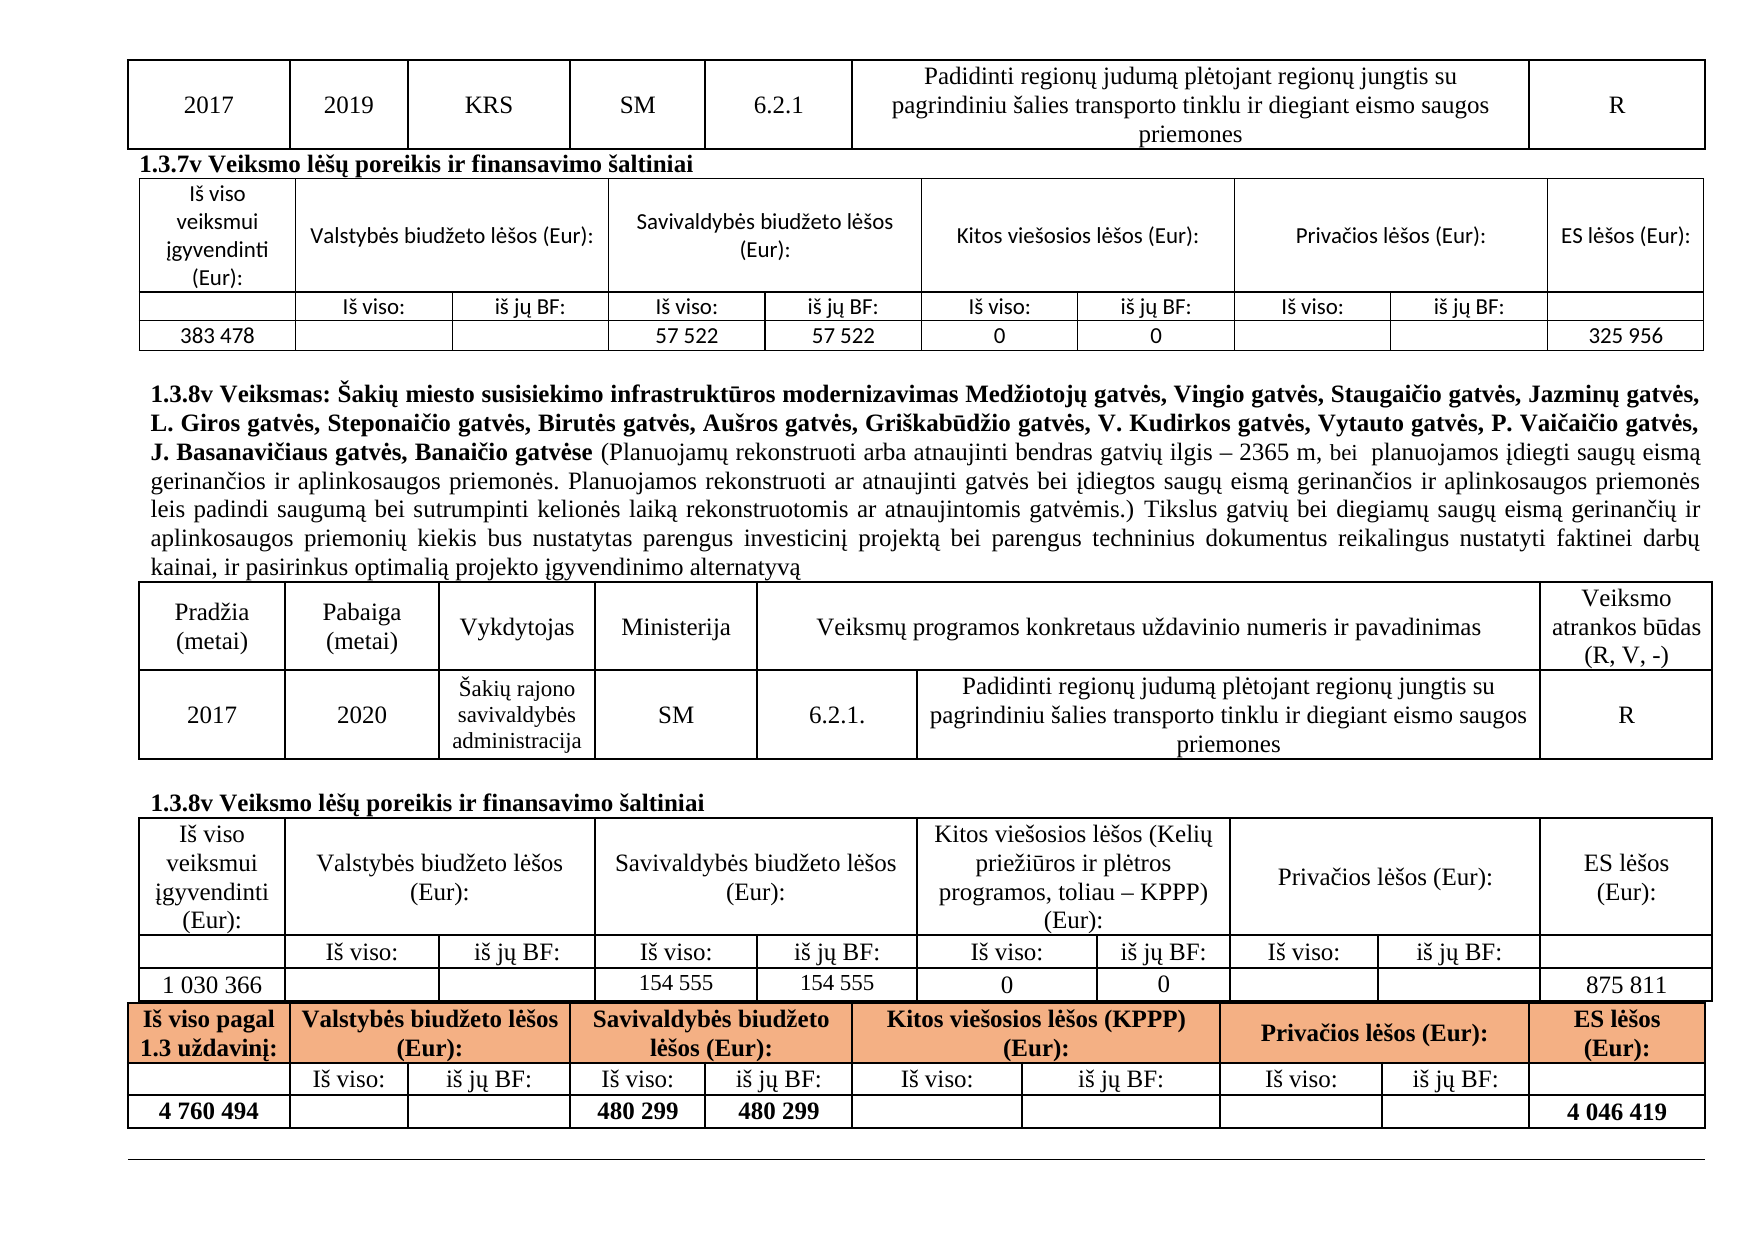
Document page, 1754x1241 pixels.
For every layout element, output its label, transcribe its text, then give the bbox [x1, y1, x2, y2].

table_cell Pabaiga (metai) [286, 583, 438, 669]
table_cell Iš viso: [291, 1064, 407, 1094]
table_cell [129, 1064, 289, 1094]
table_cell Iš viso: [609, 293, 764, 320]
table_cell iš jų BF: [1391, 293, 1547, 320]
table_cell [1705, 1127, 1712, 1159]
table_cell iš jų BF: [1098, 936, 1229, 967]
table_cell 1.3.7v Veiksmo lėšų poreikis ir finansavimo šaltiniai [128, 148, 1712, 1002]
table_cell [1548, 293, 1703, 320]
table_cell R [1541, 671, 1711, 757]
table_cell [128, 1129, 289, 1159]
table_cell [408, 1129, 570, 1159]
table_cell iš jų BF: [1379, 936, 1539, 967]
table_cell iš jų BF: [453, 293, 608, 320]
table_cell [1712, 148, 1738, 1002]
table_cell Savivaldybės biudžeto lėšos (Eur): [571, 1004, 851, 1062]
table_cell iš jų BF: [409, 1064, 569, 1094]
table_cell [1530, 1064, 1704, 1094]
table_cell 0 [918, 969, 1096, 1000]
table_cell [1391, 321, 1547, 349]
table_cell Vykdytojas [440, 583, 594, 669]
table_cell iš jų BF: [706, 1064, 851, 1094]
table_cell [1529, 1129, 1705, 1159]
table_cell 480 299 [571, 1096, 704, 1127]
table_cell Valstybės biudžeto lėšos (Eur): [286, 819, 594, 934]
table_cell [1712, 1062, 1738, 1094]
table_cell [1379, 969, 1539, 1000]
table_cell 6.2.1. [758, 671, 916, 757]
table_cell Veiksmo atrankos būdas (R, V, -) [1541, 583, 1711, 669]
table_cell [1738, 1062, 1754, 1094]
table_cell 4 046 419 [1530, 1096, 1704, 1127]
table_cell KRS [409, 61, 569, 147]
table_cell [291, 1096, 407, 1127]
table_cell iš jų BF: [1023, 1064, 1219, 1094]
table_cell [1022, 1129, 1220, 1159]
table_cell [1738, 1127, 1754, 1159]
table_cell [1231, 969, 1377, 1000]
table_cell [409, 1096, 569, 1127]
table_cell [570, 1129, 705, 1159]
table_cell R [1530, 61, 1704, 147]
table_cell 1 030 366 [140, 969, 284, 1000]
table_cell [852, 1129, 1022, 1159]
table_cell Šakių rajono savivaldybės administracija [440, 671, 594, 757]
table_cell Privačios lėšos (Eur): [1221, 1004, 1528, 1062]
table_cell Iš viso pagal 1.3 uždavinį: [129, 1004, 289, 1062]
table_cell ES lėšos (Eur): [1530, 1004, 1704, 1062]
table_cell [1383, 1096, 1528, 1127]
table_cell Iš viso: [918, 936, 1096, 967]
table_cell iš jų BF: [440, 936, 594, 967]
table_cell Padidinti regionų judumą plėtojant regionų jungtis su pagrindiniu šalies transporto tinklu ir diegiant eismo saugos priemones [918, 671, 1539, 757]
table_cell 4 760 494 [129, 1096, 289, 1127]
table_header Iš viso veiksmui įgyvendinti (Eur): [140, 179, 295, 291]
table_cell [1712, 59, 1738, 147]
table_cell Iš viso: [571, 1064, 704, 1094]
table_cell [1738, 1094, 1754, 1127]
table_cell 875 811 [1541, 969, 1711, 1000]
table_cell 2019 [291, 61, 407, 147]
table_cell Pradžia (metai) [140, 583, 284, 669]
table_cell 480 299 [706, 1096, 851, 1127]
table_cell 154 555 [596, 969, 756, 1000]
table_cell 154 555 [758, 969, 916, 1000]
table_cell 57 522 [766, 321, 921, 349]
table_cell Iš viso veiksmui įgyvendinti (Eur): [140, 819, 284, 934]
table_cell Veiksmų programos konkretaus uždavinio numeris ir pavadinimas [758, 583, 1539, 669]
table_cell SM [571, 61, 704, 147]
table_cell [1220, 1129, 1382, 1159]
table_cell [1382, 1129, 1529, 1159]
table_header 1.3.8v Veiksmas: Šakių miesto susisiekimo infrastruktūros modernizavimas Medžiotojų gatvės, Vingio gatvės, Staugaičio gatvės, Jazminų gatvės, L. Giros gatvės, Steponaičio gatvės, Birutės gatvės, Aušros gatvės, Griškabūdžio gatvės, V. Kudirkos gatvės, Vytauto gatvės, P. Vaičaičio gatvės, J. Basanavičiaus gatvės, Banaičio gatvėse (Planuojamų rekonstruoti arba atnaujinti bendras gatvių ilgis – 2365 m, bei planuojamos įdiegti saugų eismą gerinančios ir aplinkosaugos priemonės. Planuojamos rekonstruoti ar atnaujinti gatvės bei įdiegtos saugų eismą gerinančios ir aplinkosaugos priemonės leis padindi saugumą bei sutrumpinti kelionės laiką rekonstruotomis ar atnaujintomis gatvėmis.) Tikslus gatvių bei diegiamų saugų eismą gerinančių ir aplinkosaugos priemonių kiekis bus nustatytas parengus investicinį projektą bei parengus techninius dokumentus reikalingus nustatyti faktinei darbų kainai, ir pasirinkus optimalią projekto įgyvendinimo alternatyvą [139, 379, 1712, 581]
table_cell [1738, 59, 1754, 147]
table_cell 2017 [140, 671, 284, 757]
table_cell iš jų BF: [766, 293, 921, 320]
table_cell 2017 [129, 61, 289, 147]
table_cell [1712, 1127, 1738, 1159]
table_cell Iš viso: [296, 293, 452, 320]
table_cell [1541, 936, 1711, 967]
table_cell ES lėšos (Eur): [1541, 819, 1711, 934]
table_cell [853, 1096, 1021, 1127]
table_header Privačios lėšos (Eur): [1235, 179, 1547, 291]
table_cell SM [596, 671, 756, 757]
table_cell [1706, 1002, 1712, 1062]
table_cell [286, 969, 438, 1000]
table_header Savivaldybės biudžeto lėšos (Eur): [609, 179, 921, 291]
table_cell [1706, 1062, 1712, 1094]
table_cell Iš viso: [596, 936, 756, 967]
table_cell [1023, 1096, 1219, 1127]
table_cell [1235, 321, 1390, 349]
table_cell Privačios lėšos (Eur): [1231, 819, 1539, 934]
table_cell Iš viso: [286, 936, 438, 967]
table_header Valstybės biudžeto lėšos (Eur): [296, 179, 608, 291]
table_cell 325 956 [1548, 321, 1703, 349]
table_cell Iš viso: [853, 1064, 1021, 1094]
table_cell [1712, 1094, 1738, 1127]
table_cell [1712, 1002, 1738, 1062]
table_cell [140, 293, 295, 320]
table_header Kitos viešosios lėšos (Eur): [922, 179, 1234, 291]
table_cell [1706, 1094, 1712, 1127]
table_cell iš jų BF: [1383, 1064, 1528, 1094]
table_cell [1738, 148, 1754, 1002]
table_cell Iš viso: [922, 293, 1077, 320]
table_cell [453, 321, 608, 349]
table_header ES lėšos (Eur): [1548, 179, 1703, 291]
table_cell iš jų BF: [758, 936, 916, 967]
table_cell 57 522 [609, 321, 764, 349]
table_cell 1.3.8v Veiksmo lėšų poreikis ir finansavimo šaltiniai [139, 760, 1712, 817]
table_cell Savivaldybės biudžeto lėšos (Eur): [596, 819, 916, 934]
table_cell Kitos viešosios lėšos (Kelių priežiūros ir plėtros programos, toliau – KPPP) (Eur): [918, 819, 1229, 934]
table_cell 6.2.1 [706, 61, 851, 147]
table_cell 383 478 [140, 321, 295, 349]
table_cell Padidinti regionų judumą plėtojant regionų jungtis su pagrindiniu šalies transporto tinklu ir diegiant eismo saugos priemones [853, 61, 1528, 147]
table_cell [440, 969, 594, 1000]
table_cell Iš viso: [1221, 1064, 1381, 1094]
table_cell iš jų BF: [1078, 293, 1234, 320]
table_cell [1706, 59, 1712, 147]
table_cell [1221, 1096, 1381, 1127]
table_cell [140, 936, 284, 967]
table_cell Iš viso: [1231, 936, 1377, 967]
table_cell 0 [1078, 321, 1234, 349]
table_cell Ministerija [596, 583, 756, 669]
table_cell Valstybės biudžeto lėšos (Eur): [291, 1004, 569, 1062]
table_cell [705, 1129, 852, 1159]
table_cell 0 [1098, 969, 1229, 1000]
table_cell Iš viso: [1235, 293, 1390, 320]
table_cell [1738, 1002, 1754, 1062]
table_cell [296, 321, 452, 349]
table_cell 0 [922, 321, 1077, 349]
table_cell [290, 1129, 408, 1159]
table_cell Kitos viešosios lėšos (KPPP) (Eur): [853, 1004, 1219, 1062]
table_cell 2020 [286, 671, 438, 757]
